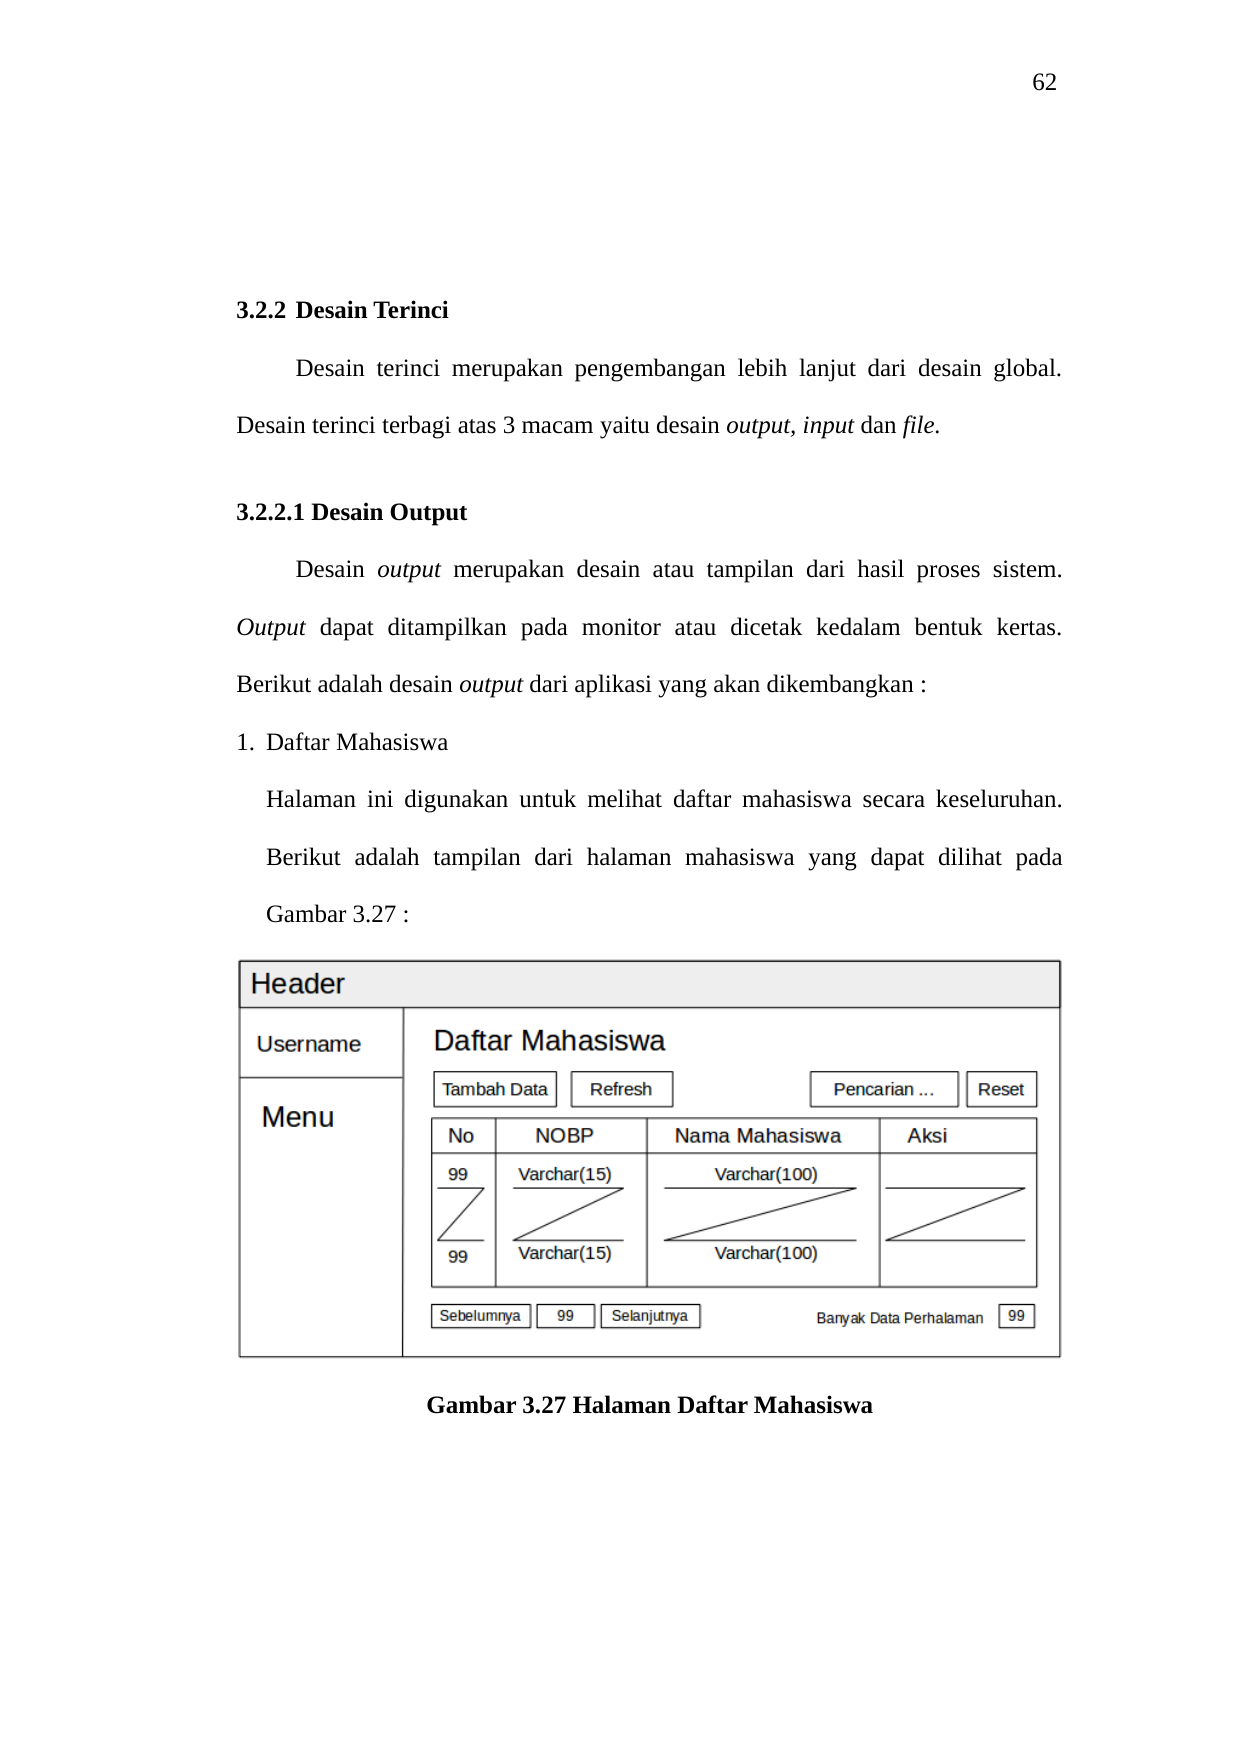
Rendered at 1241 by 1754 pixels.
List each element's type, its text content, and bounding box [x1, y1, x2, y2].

text Desain output merupakan desain atau tampilan dari hasil proses sistem. Output dapat ditampilkan pada monitor atau dicetak kedalam bentuk kertas. Berikut adalah desain output dari aplikasi yang akan dikembangkan : [236, 554, 1063, 698]
text Desain terinci merupakan pengembangan lebih lanjut dari desain global. Desain terinci terbagi atas 3 macam yaitu desain output, input dan file. [236, 353, 1063, 439]
picture [236, 956, 1064, 1361]
list Halaman ini digunakan untuk melihat daftar mahasiswa secara keseluruhan. Berikut adalah tampilan dari halaman mahasiswa yang dapat dilihat pada Gambar 3.27 : [236, 784, 1063, 928]
subtitle 3.2.2 Desain Terinci [236, 295, 1063, 324]
text Gambar 3.27 Halaman Daftar Mahasiswa [236, 1361, 1063, 1418]
subtitle 3.2.2.1 Desain Output [236, 497, 1063, 525]
list Daftar Mahasiswa [236, 727, 1063, 755]
